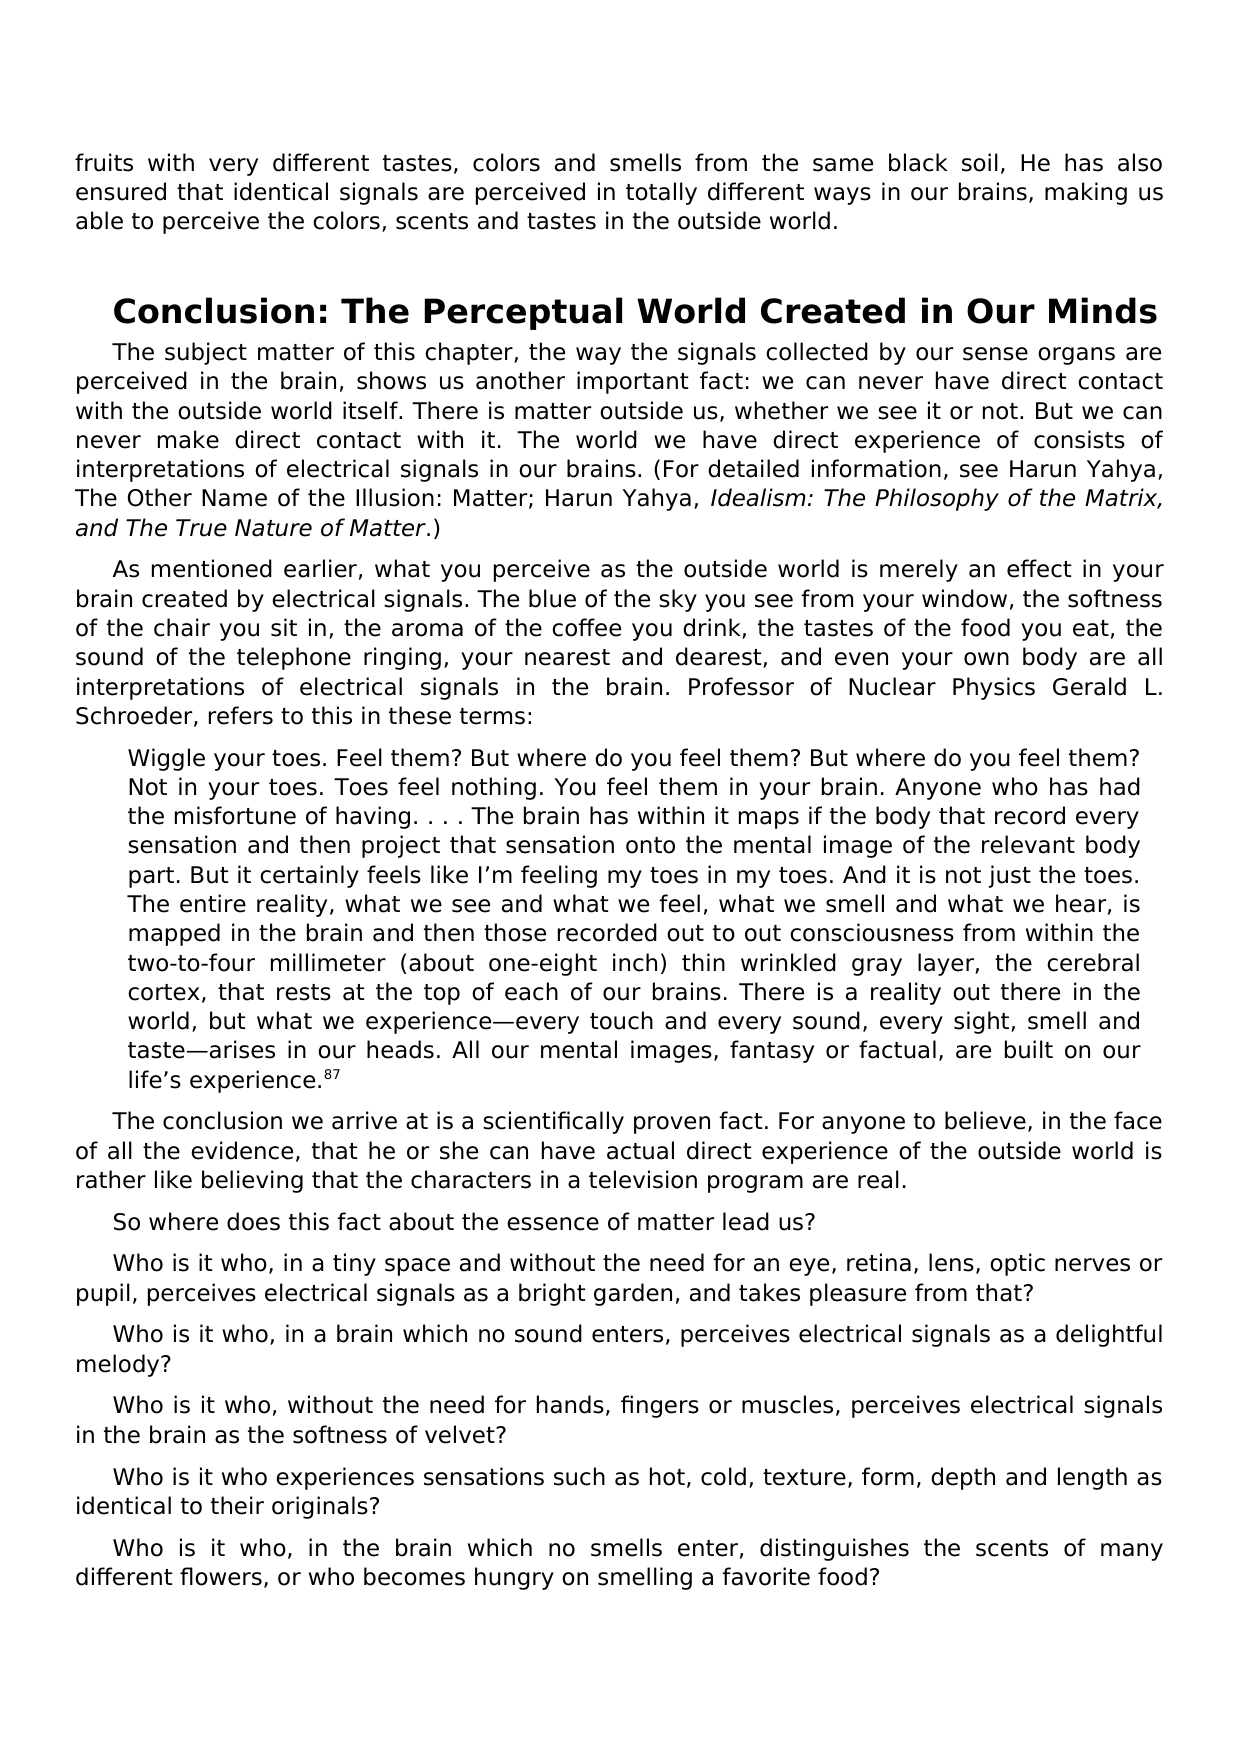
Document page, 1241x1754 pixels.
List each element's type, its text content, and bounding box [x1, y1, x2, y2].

text Who is it who, in a tiny space and without the need for an eye, retina, lens, optic nerves or pupil, perceives electrical signals as a bright garden, and takes pleasure from that? [75, 1251, 1165, 1307]
text fruits with very different tastes, colors and smells from the same black soil, He has also ensured that identical signals are perceived in totally different ways in our brains, making us able to perceive the colors, scents and tastes in the outside world. [75, 150, 1165, 235]
text So where does this fact about the essence of matter lead us? [75, 1209, 1165, 1236]
text Who is it who, without the need for hands, fingers or muscles, perceives electrical signals in the brain as the softness of velvet? [75, 1393, 1165, 1449]
text Who is it who, in the brain which no smells enter, distinguishes the scents of many different flowers, or who becomes hungry on smelling a favorite food? [75, 1535, 1165, 1591]
text Who is it who experiences sensations such as hot, cold, texture, form, depth and length as identical to their originals? [75, 1464, 1165, 1520]
text Who is it who, in a brain which no sound enters, perceives electrical signals as a delightful melody? [75, 1322, 1165, 1378]
subtitle Conclusion: The Perceptual World Created in Our Minds [112, 292, 1165, 331]
text The subject matter of this chapter, the way the signals collected by our sense organs are perceived in the brain, shows us another important fact: we can never have direct contact with the outside world itself. There is matter outside us, whether we see it or not. But we can never make direct contact with it. The world we have direct experience of consists of interpretations of electrical signals in our brains. (For detailed information, see Harun Yahya, The Other Name of the Illusion: Matter; Harun Yahya, Idealism: The Philosophy of the Matrix, and The True Nature of Matter.) [75, 339, 1165, 542]
text The conclusion we arrive at is a scientifically proven fact. For anyone to believe, in the face of all the evidence, that he or she can have actual direct experience of the outside world is rather like believing that the characters in a television program are real. [75, 1108, 1165, 1194]
text As mentioned earlier, what you perceive as the outside world is merely an effect in your brain created by electrical signals. The blue of the sky you see from your window, the softness of the chair you sit in, the aroma of the coffee you drink, the tastes of the food you eat, the sound of the telephone ringing, your nearest and dearest, and even your own body are all interpretations of electrical signals in the brain. Professor of Nuclear Physics Gerald L. Schroeder, refers to this in these terms: [75, 557, 1165, 730]
text Wiggle your toes. Feel them? But where do you feel them? But where do you feel them? Not in your toes. Toes feel nothing. You feel them in your brain. Anyone who has had the misfortune of having. . . . The brain has within it maps if the body that record every sensation and then project that sensation onto the mental image of the relevant body part. But it certainly feels like I’m feeling my toes in my toes. And it is not just the toes. The entire reality, what we see and what we feel, what we smell and what we hear, is mapped in the brain and then those recorded out to out consciousness from within the two-to-four millimeter (about one-eight inch) thin wrinkled gray layer, the cerebral cortex, that rests at the top of each of our brains. There is a reality out there in the world, but what we experience—every touch and every sound, every sight, smell and taste—arises in our heads. All our mental images, fantasy or factual, are built on our life’s experience.87 [127, 745, 1143, 1093]
